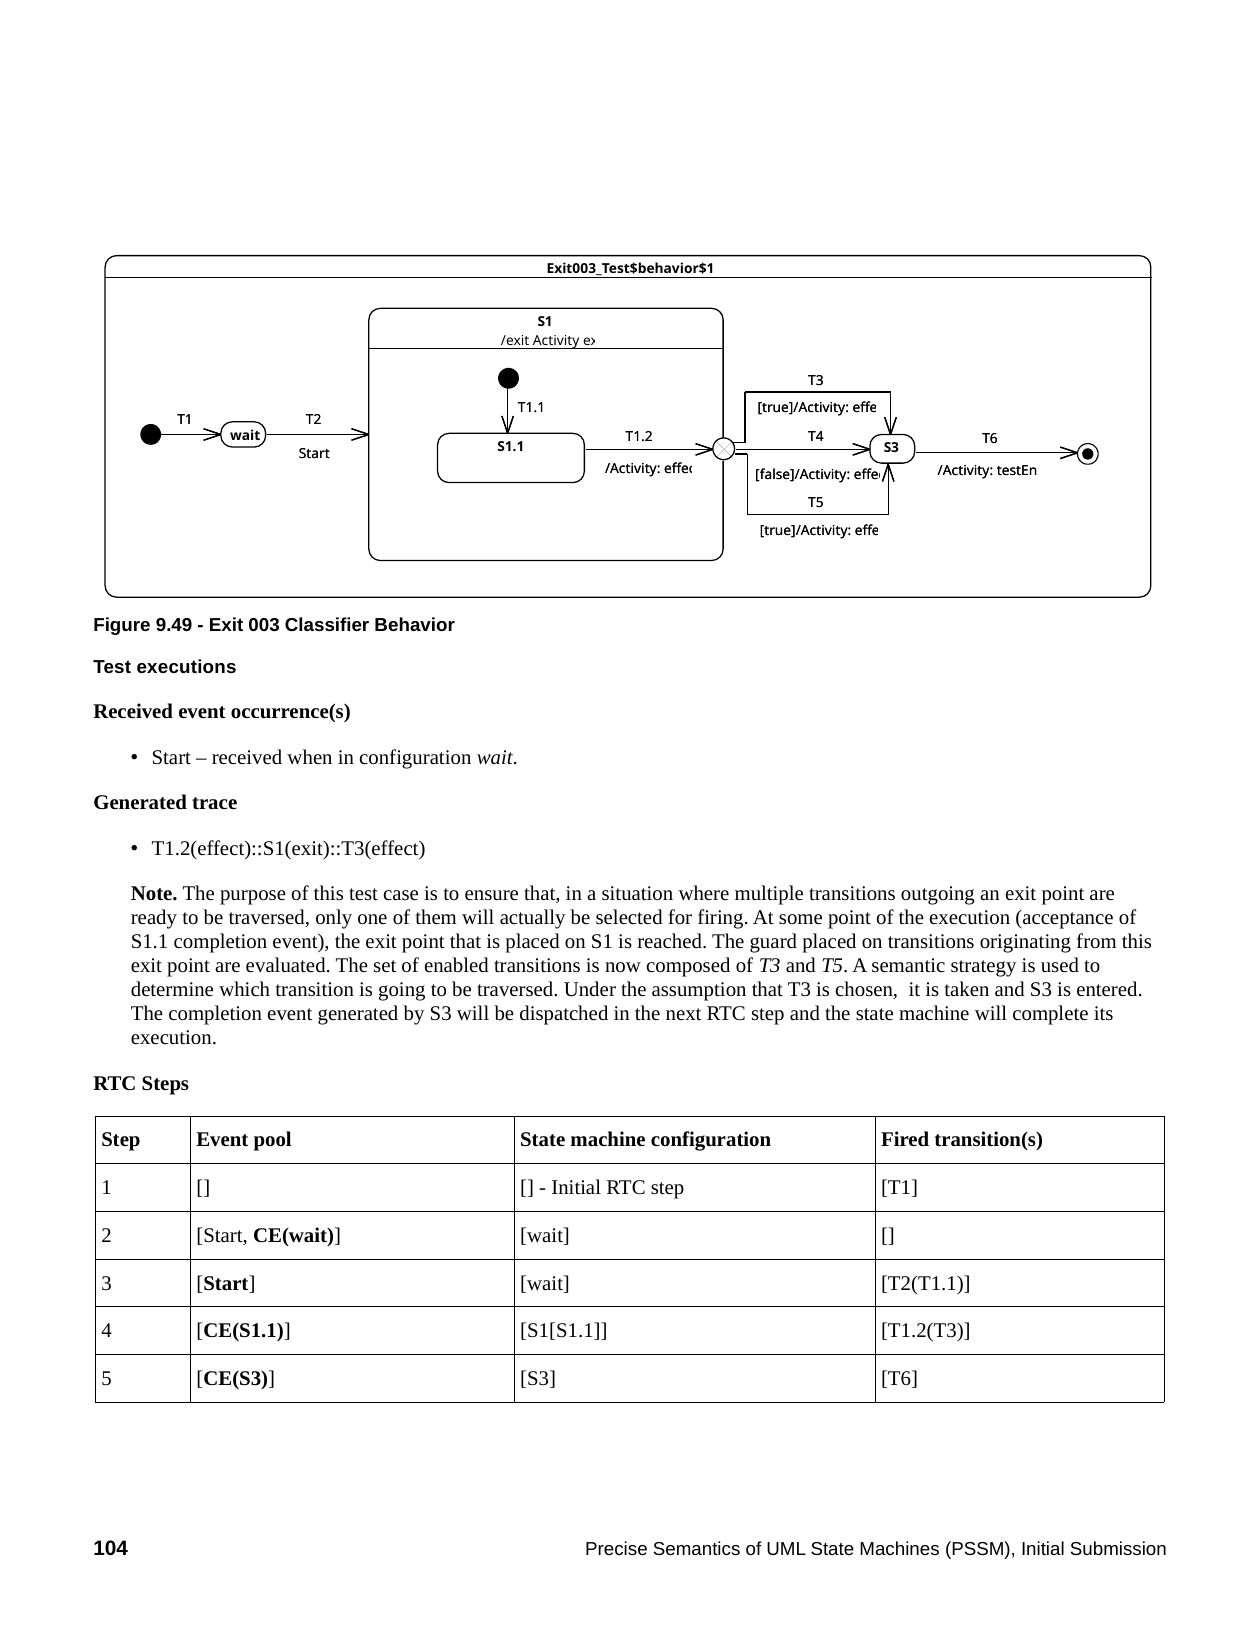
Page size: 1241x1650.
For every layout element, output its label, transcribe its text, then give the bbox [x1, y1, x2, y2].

table_cell [S1[S1.1]] [515, 1307, 875, 1354]
table_cell [] [191, 1164, 514, 1211]
table_cell 1 [96, 1164, 190, 1211]
text Figure 9.49 - Exit 003 Classifier Behavior [93, 243, 1164, 635]
table_cell [Start] [191, 1260, 514, 1306]
table_cell [T1] [876, 1164, 1164, 1211]
table_cell [S3] [515, 1355, 875, 1402]
table_cell [T6] [876, 1355, 1164, 1402]
table_cell [wait] [515, 1212, 875, 1259]
table_header Step [96, 1117, 190, 1163]
table_header State machine configuration [515, 1117, 875, 1163]
table_cell [T1.2(T3)] [876, 1307, 1164, 1354]
text RTC Steps [93, 1070, 1164, 1094]
text Generated trace [93, 790, 1164, 814]
table_cell 3 [96, 1260, 190, 1306]
list T1.2(effect)::S1(exit)::T3(effect) [131, 835, 1164, 860]
table_cell [] [876, 1212, 1164, 1259]
table_cell 2 [96, 1212, 190, 1259]
table_header Fired transition(s) [876, 1117, 1164, 1163]
text Received event occurrence(s) [93, 699, 1164, 723]
text Note. The purpose of this test case is to ensure that, in a situation where multiple transitions outgoing an exit point are ready to be traversed, only one of them will actually be selected for firing. At some point of the execution (acceptance of S1.1 completion event), the exit point that is placed on S1 is reached. The guard placed on transitions originating from this exit point are evaluated. The set of enabled transitions is now composed of T3 and T5. A semantic strategy is used to determine which transition is going to be traversed. Under the assumption that T3 is chosen, it is taken and S3 is entered. The completion event generated by S3 will be dispatched in the next RTC step and the state machine will complete its execution. [131, 881, 1164, 1049]
subtitle Test executions [93, 635, 1164, 678]
table_cell 5 [96, 1355, 190, 1402]
table_cell [T2(T1.1)] [876, 1260, 1164, 1306]
table_cell [wait] [515, 1260, 875, 1306]
list Start – received when in configuration wait. [131, 744, 1164, 769]
table_cell [] - Initial RTC step [515, 1164, 875, 1211]
table_cell [CE(S1.1)] [191, 1307, 514, 1354]
table_cell [CE(S3)] [191, 1355, 514, 1402]
table_cell [Start, CE(wait)] [191, 1212, 514, 1259]
table_header Event pool [191, 1117, 514, 1163]
subtitle [93, 231, 1164, 243]
table_cell 4 [96, 1307, 190, 1354]
